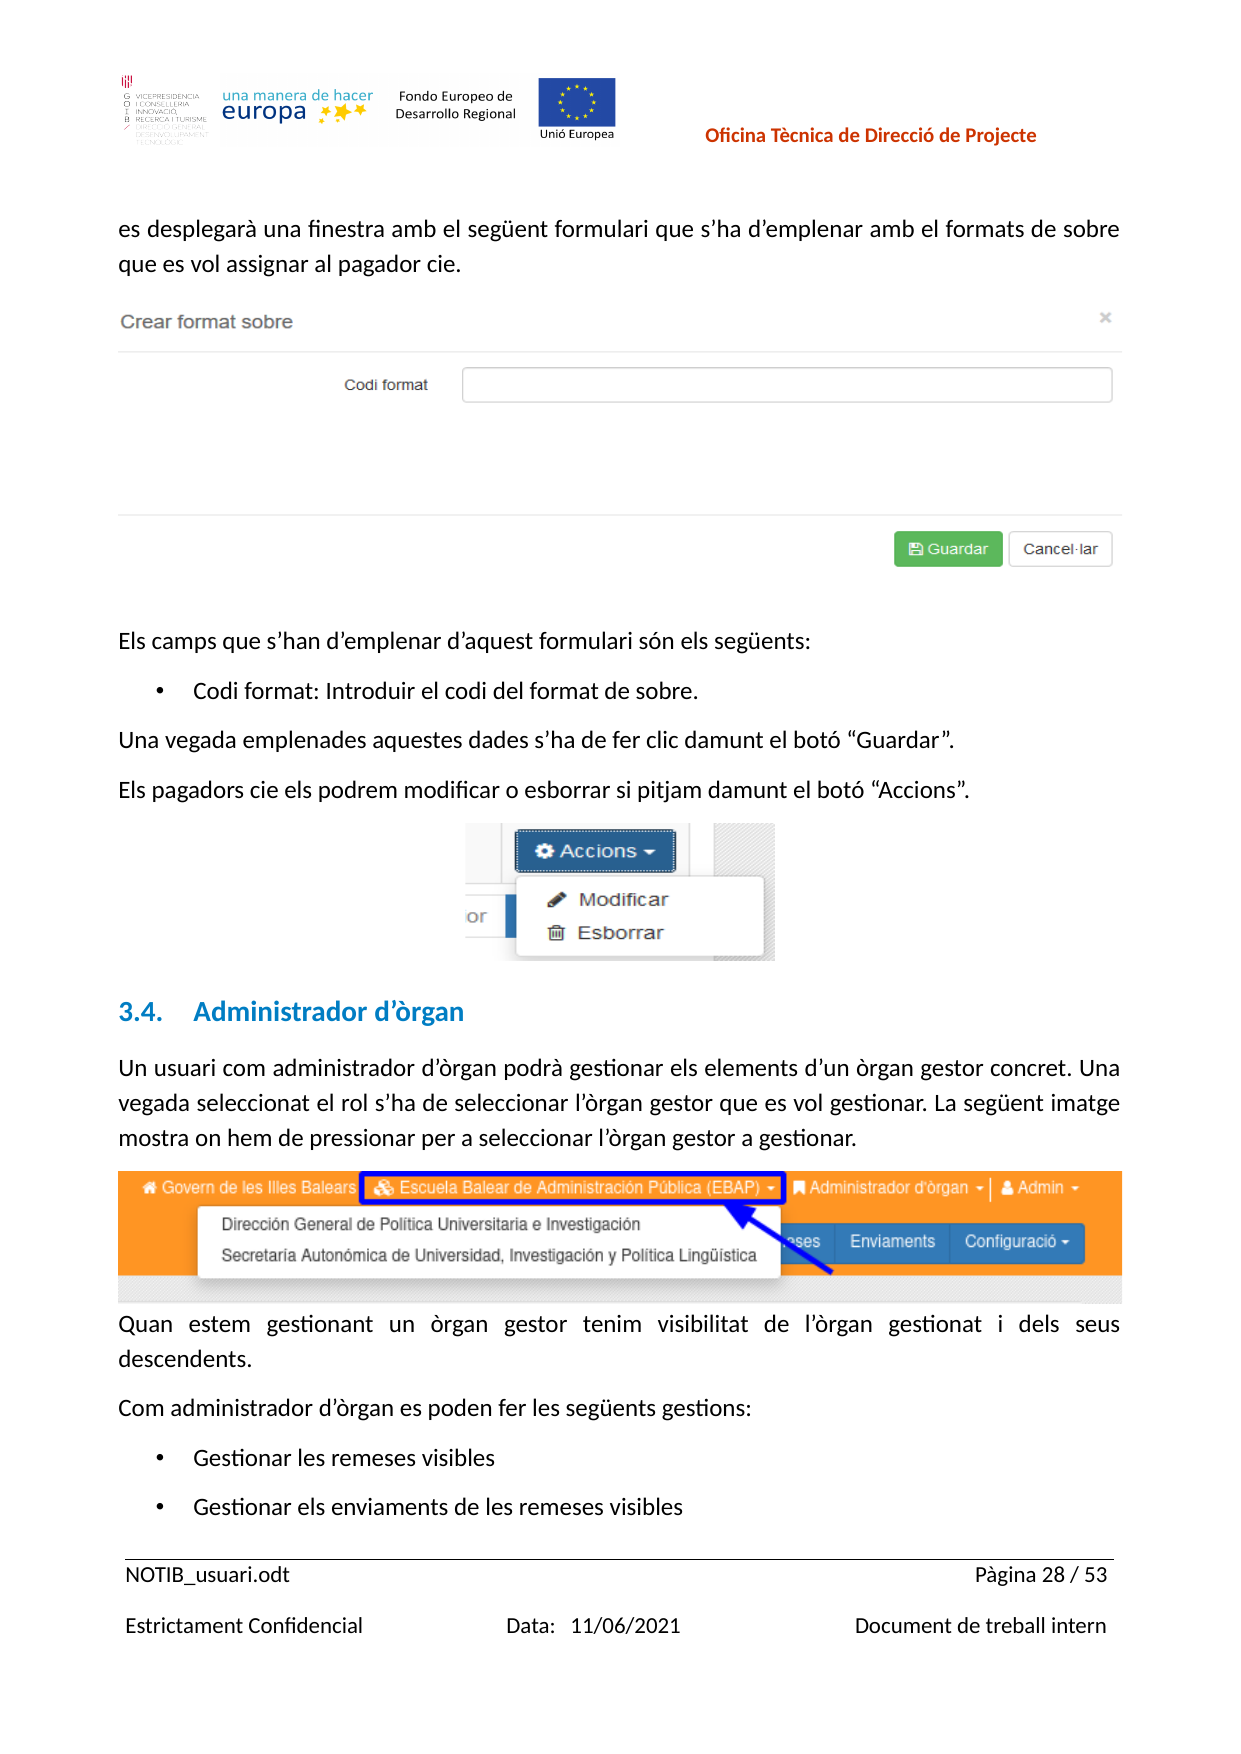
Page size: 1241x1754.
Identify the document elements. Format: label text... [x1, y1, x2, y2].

picture [118, 297, 1123, 572]
list Codi format: Introduir el codi del format de sobre. [156, 675, 1122, 705]
list Gestionar els enviaments de les remeses visibles [156, 1491, 1122, 1522]
picture [118, 73, 213, 147]
picture [465, 823, 775, 961]
picture [118, 1171, 1123, 1304]
list Gestionar les remeses visibles [156, 1442, 1122, 1472]
picture [219, 73, 621, 147]
text Quan estem gestionant un òrgan gestor tenim visibilitat de l’òrgan gestionat i dels seus descendents. [118, 1304, 1122, 1373]
text Com administrador d’òrgan es poden fer les següents gestions: [118, 1392, 1122, 1423]
text Els pagadors cie els podrem modificar o esborrar si pitjam damunt el botó “Accions”. [118, 774, 1122, 804]
text Els camps que s’han d’emplenar d’aquest formulari són els següents: [118, 625, 1122, 656]
subtitle Administrador d’òrgan [118, 993, 1122, 1028]
text Un usuari com administrador d’òrgan podrà gestionar els elements d’un òrgan gestor concret. Una vegada seleccionat el rol s’ha de seleccionar l’òrgan gestor que es vol gestionar. La següent imatge mostra on hem de pressionar per a seleccionar l’òrgan gestor a gestionar. [118, 1052, 1122, 1153]
text Una vegada emplenades aquestes dades s’ha de fer clic damunt el botó “Guardar”. [118, 724, 1122, 755]
text es desplegarà una finestra amb el següent formulari que s’ha d’emplenar amb el formats de sobre que es vol assignar al pagador cie. [118, 213, 1122, 278]
